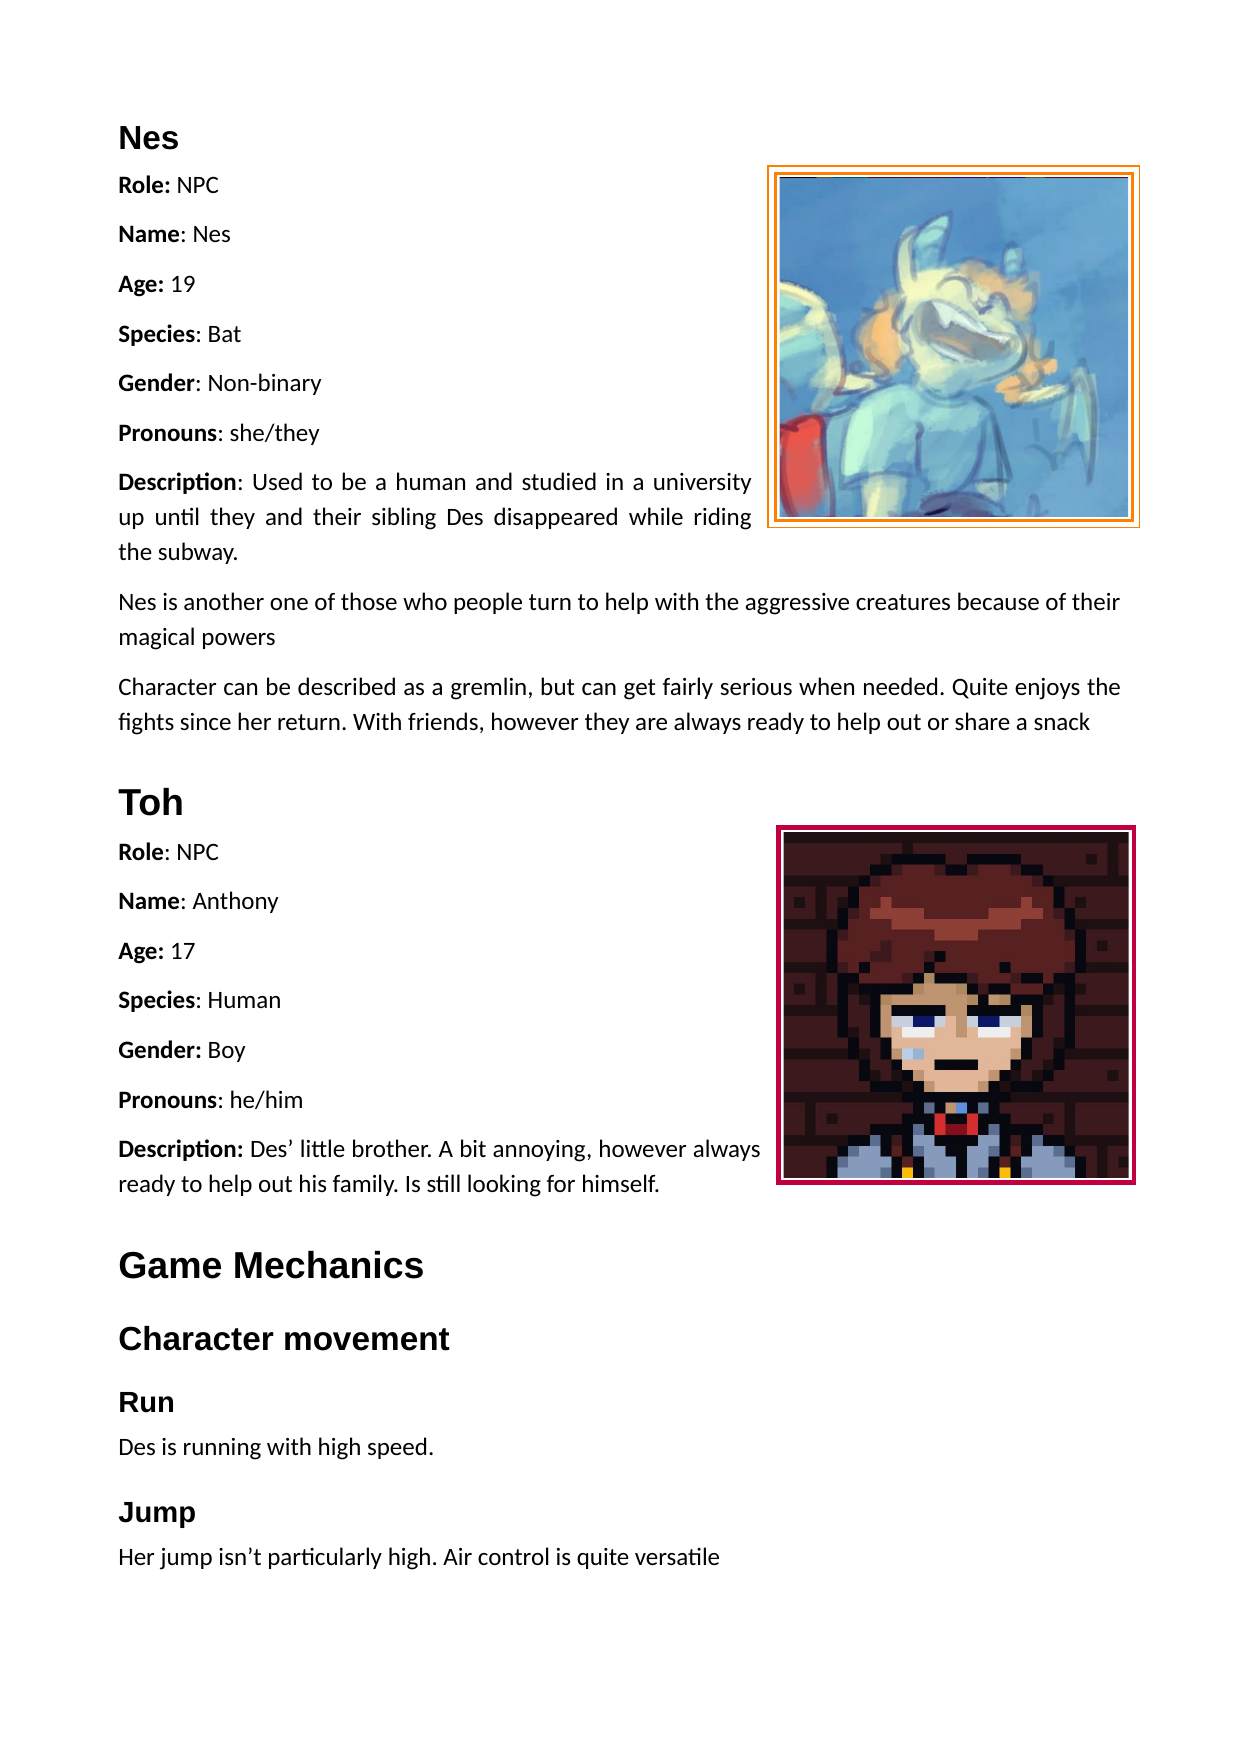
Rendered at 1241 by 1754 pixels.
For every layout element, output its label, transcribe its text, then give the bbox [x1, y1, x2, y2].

subtitle Run [118, 1385, 1122, 1418]
subtitle Game Mechanics [118, 1243, 1122, 1286]
text Pronouns: she/they [118, 417, 767, 447]
subtitle Character movement [118, 1319, 1122, 1358]
text Description: Des’ little brother. A bit annoying, however always ready to help out his family. Is still looking for himself. [118, 1133, 1122, 1199]
text Her jump isn’t particularly high. Air control is quite versatile [118, 1541, 1122, 1572]
text Name: Anthony [118, 886, 776, 916]
text Name: Nes [118, 219, 767, 249]
text Description: Used to be a human and studied in a university up until they and their sibling Des disappeared while riding the subway. [118, 467, 1122, 567]
text [769, 167, 1139, 527]
text Gender: Boy [118, 1034, 776, 1065]
picture [783, 832, 1129, 1178]
text Character can be described as a gremlin, but can get fairly serious when needed. Quite enjoys the fights since her return. With friends, however they are always ready to help out or share a snack [118, 671, 1122, 736]
text Role: NPC [118, 169, 767, 199]
text Gender: Non-binary [118, 367, 767, 398]
text Age: 17 [118, 935, 776, 966]
subtitle Toh [118, 780, 1122, 823]
subtitle Jump [118, 1495, 1122, 1529]
subtitle Nes [118, 118, 1122, 157]
text Pronouns: he/him [118, 1084, 776, 1114]
text [781, 830, 1132, 1180]
text Des is running with high speed. [118, 1431, 1122, 1462]
text Role: NPC [118, 836, 776, 866]
text Species: Bat [118, 318, 767, 348]
text Nes is another one of those who people turn to help with the aggressive creatures because of their magical powers [118, 586, 1122, 652]
picture [779, 177, 1129, 517]
text Age: 19 [118, 268, 767, 299]
text Species: Human [118, 985, 776, 1015]
